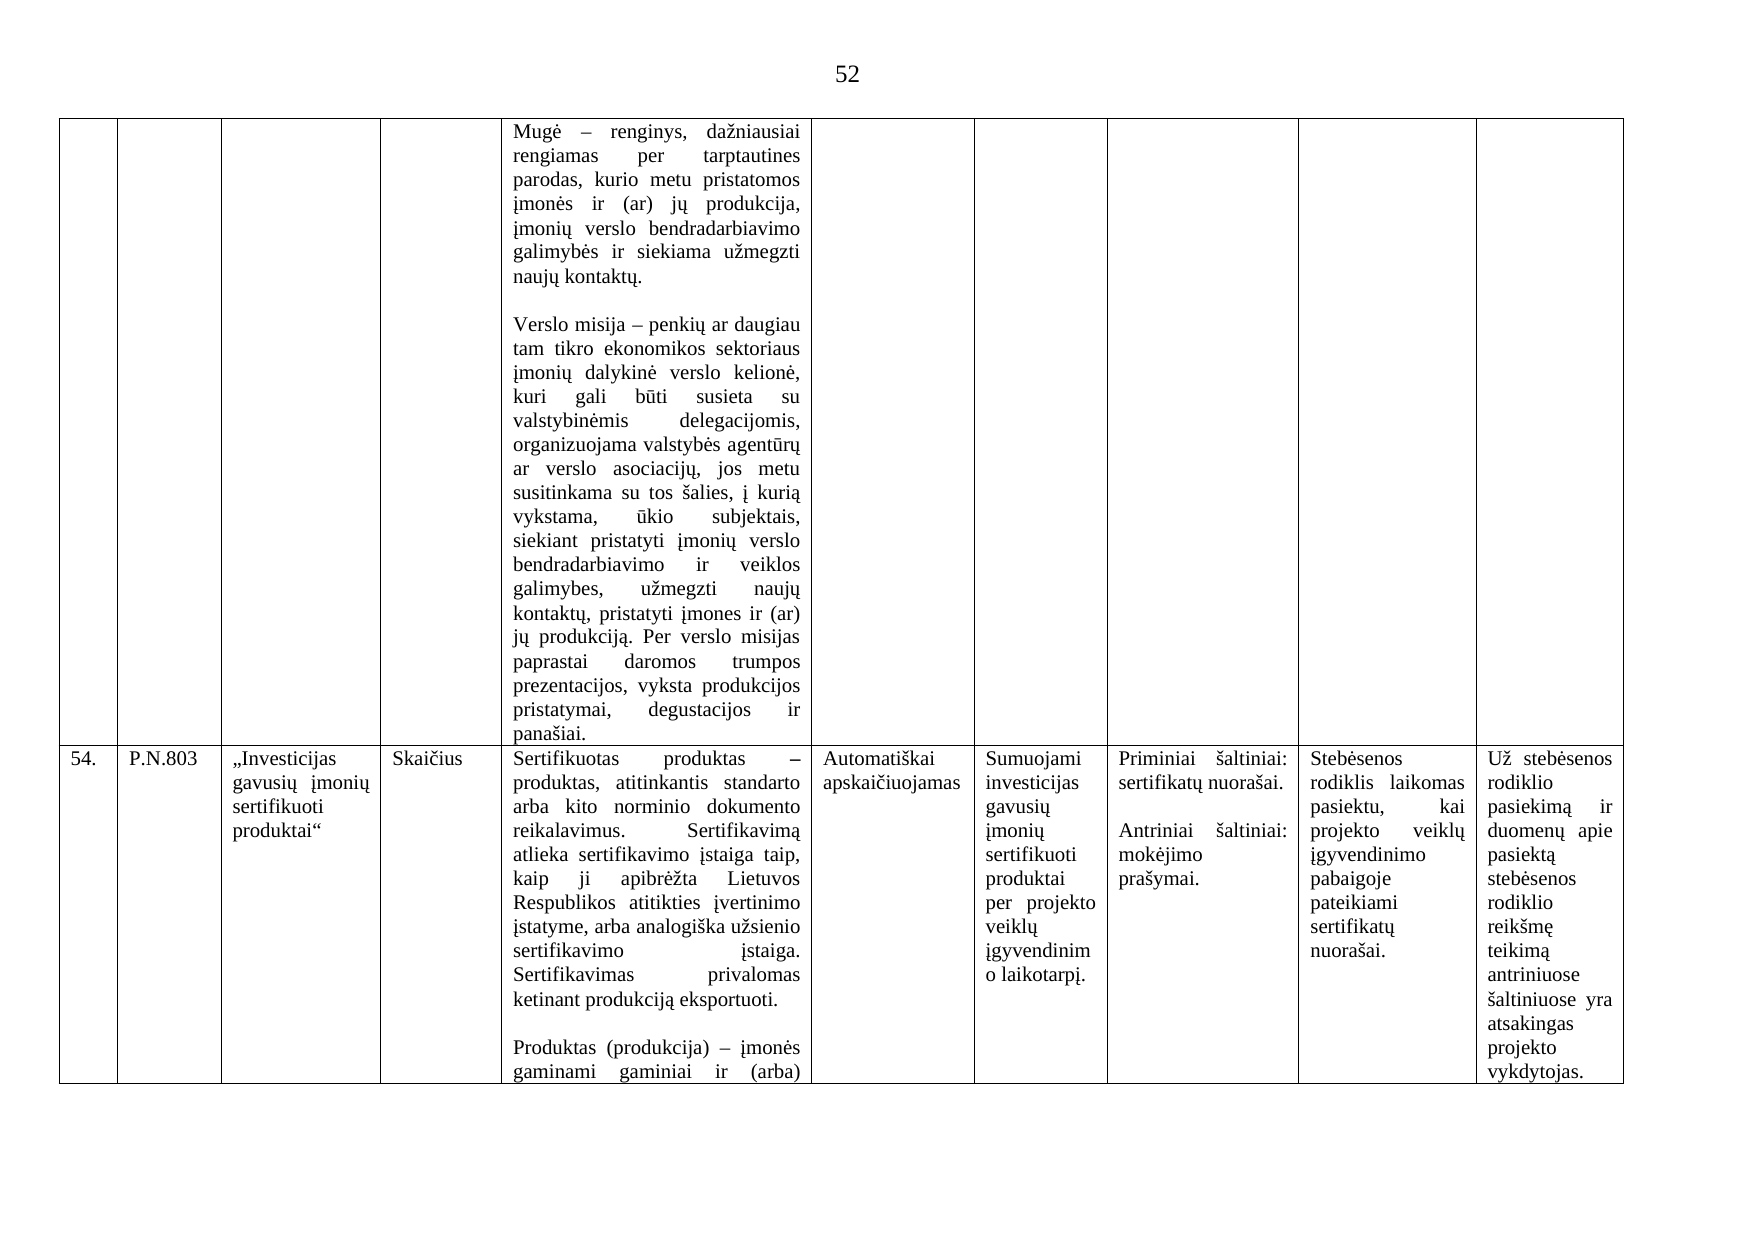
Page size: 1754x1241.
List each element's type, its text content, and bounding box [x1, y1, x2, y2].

table_cell Sumuojami investicijas gavusių įmonių sertifikuoti produktai per projekto veiklų įgyvendinimo laikotarpį. [975, 746, 1107, 1083]
table_cell Priminiai šaltiniai: sertifikatų nuorašai. Antriniai šaltiniai: mokėjimo prašymai. [1108, 746, 1298, 1083]
table_cell [118, 119, 221, 745]
table_cell P.N.803 [118, 746, 221, 1083]
table_cell 54. [60, 746, 117, 1083]
table_cell [1299, 119, 1476, 745]
table_cell „Investicijas gavusių įmonių sertifikuoti produktai“ [222, 746, 380, 1083]
table_cell [60, 119, 117, 745]
table_cell [222, 119, 380, 745]
table_cell [975, 119, 1107, 745]
table_cell [1477, 119, 1623, 745]
table_cell Automatiškai apskaičiuojamas [812, 746, 974, 1083]
table_cell Už stebėsenos rodiklio pasiekimą ir duomenų apie pasiektą stebėsenos rodiklio reikšmę teikimą antriniuose šaltiniuose yra atsakingas projekto vykdytojas. [1477, 746, 1623, 1083]
table_cell Mugė – renginys, dažniausiai rengiamas per tarptautines parodas, kurio metu pristatomos įmonės ir (ar) jų produkcija, įmonių verslo bendradarbiavimo galimybės ir siekiama užmegzti naujų kontaktų. Verslo misija – penkių ar daugiau tam tikro ekonomikos sektoriaus įmonių dalykinė verslo kelionė, kuri gali būti susieta su valstybinėmis delegacijomis, organizuojama valstybės agentūrų ar verslo asociacijų, jos metu susitinkama su tos šalies, į kurią vykstama, ūkio subjektais, siekiant pristatyti įmonių verslo bendradarbiavimo ir veiklos galimybes, užmegzti naujų kontaktų, pristatyti įmones ir (ar) jų produkciją. Per verslo misijas paprastai daromos trumpos prezentacijos, vyksta produkcijos pristatymai, degustacijos ir panašiai. [502, 119, 811, 745]
table_cell Skaičius [381, 746, 501, 1083]
table_cell [381, 119, 501, 745]
table_cell [1108, 119, 1298, 745]
table_cell [812, 119, 974, 745]
table_cell Sertifikuotas produktas – produktas, atitinkantis standarto arba kito norminio dokumento reikalavimus. Sertifikavimą atlieka sertifikavimo įstaiga taip, kaip ji apibrėžta Lietuvos Respublikos atitikties įvertinimo įstatyme, arba analogiška užsienio sertifikavimo įstaiga. Sertifikavimas privalomas ketinant produkciją eksportuoti. Produktas (produkcija) – įmonės gaminami gaminiai ir (arba) [502, 746, 811, 1083]
table_cell Stebėsenos rodiklis laikomas pasiektu, kai projekto veiklų įgyvendinimo pabaigoje pateikiami sertifikatų nuorašai. [1299, 746, 1476, 1083]
